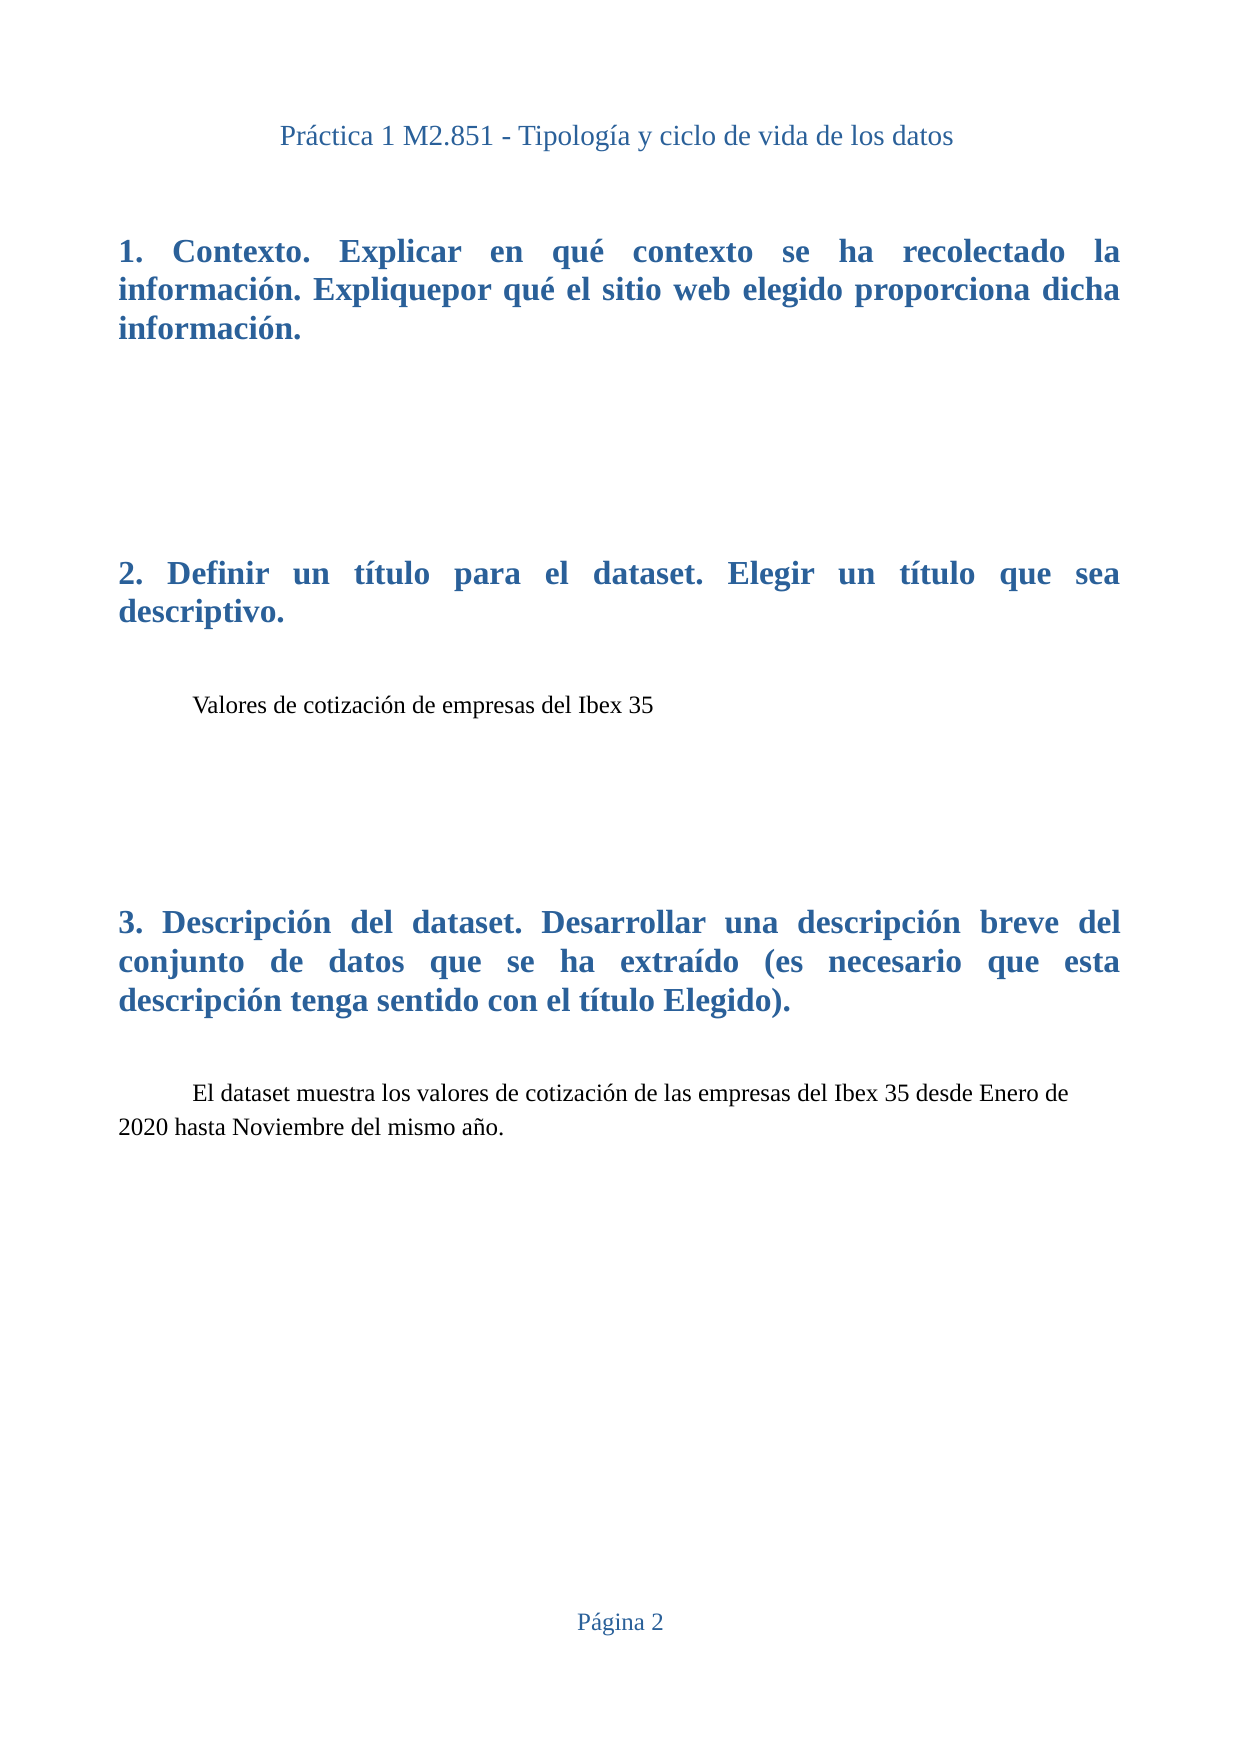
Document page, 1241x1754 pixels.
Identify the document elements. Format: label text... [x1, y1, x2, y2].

subtitle 1. Contexto. Explicar en qué contexto se ha recolectado la información. Expliquepor qué el sitio web elegido proporciona dicha información. [118, 231, 1122, 347]
text El dataset muestra los valores de cotización de las empresas del Ibex 35 desde Enero de 2020 hasta Noviembre del mismo año. [118, 1078, 1122, 1140]
subtitle 3. Descripción del dataset. Desarrollar una descripción breve del conjunto de datos que se ha extraído (es necesario que esta descripción tenga sentido con el título Elegido). [118, 902, 1122, 1018]
text Valores de cotización de empresas del Ibex 35 [118, 690, 1122, 719]
subtitle 2. Definir un título para el dataset. Elegir un título que sea descriptivo. [118, 553, 1122, 630]
